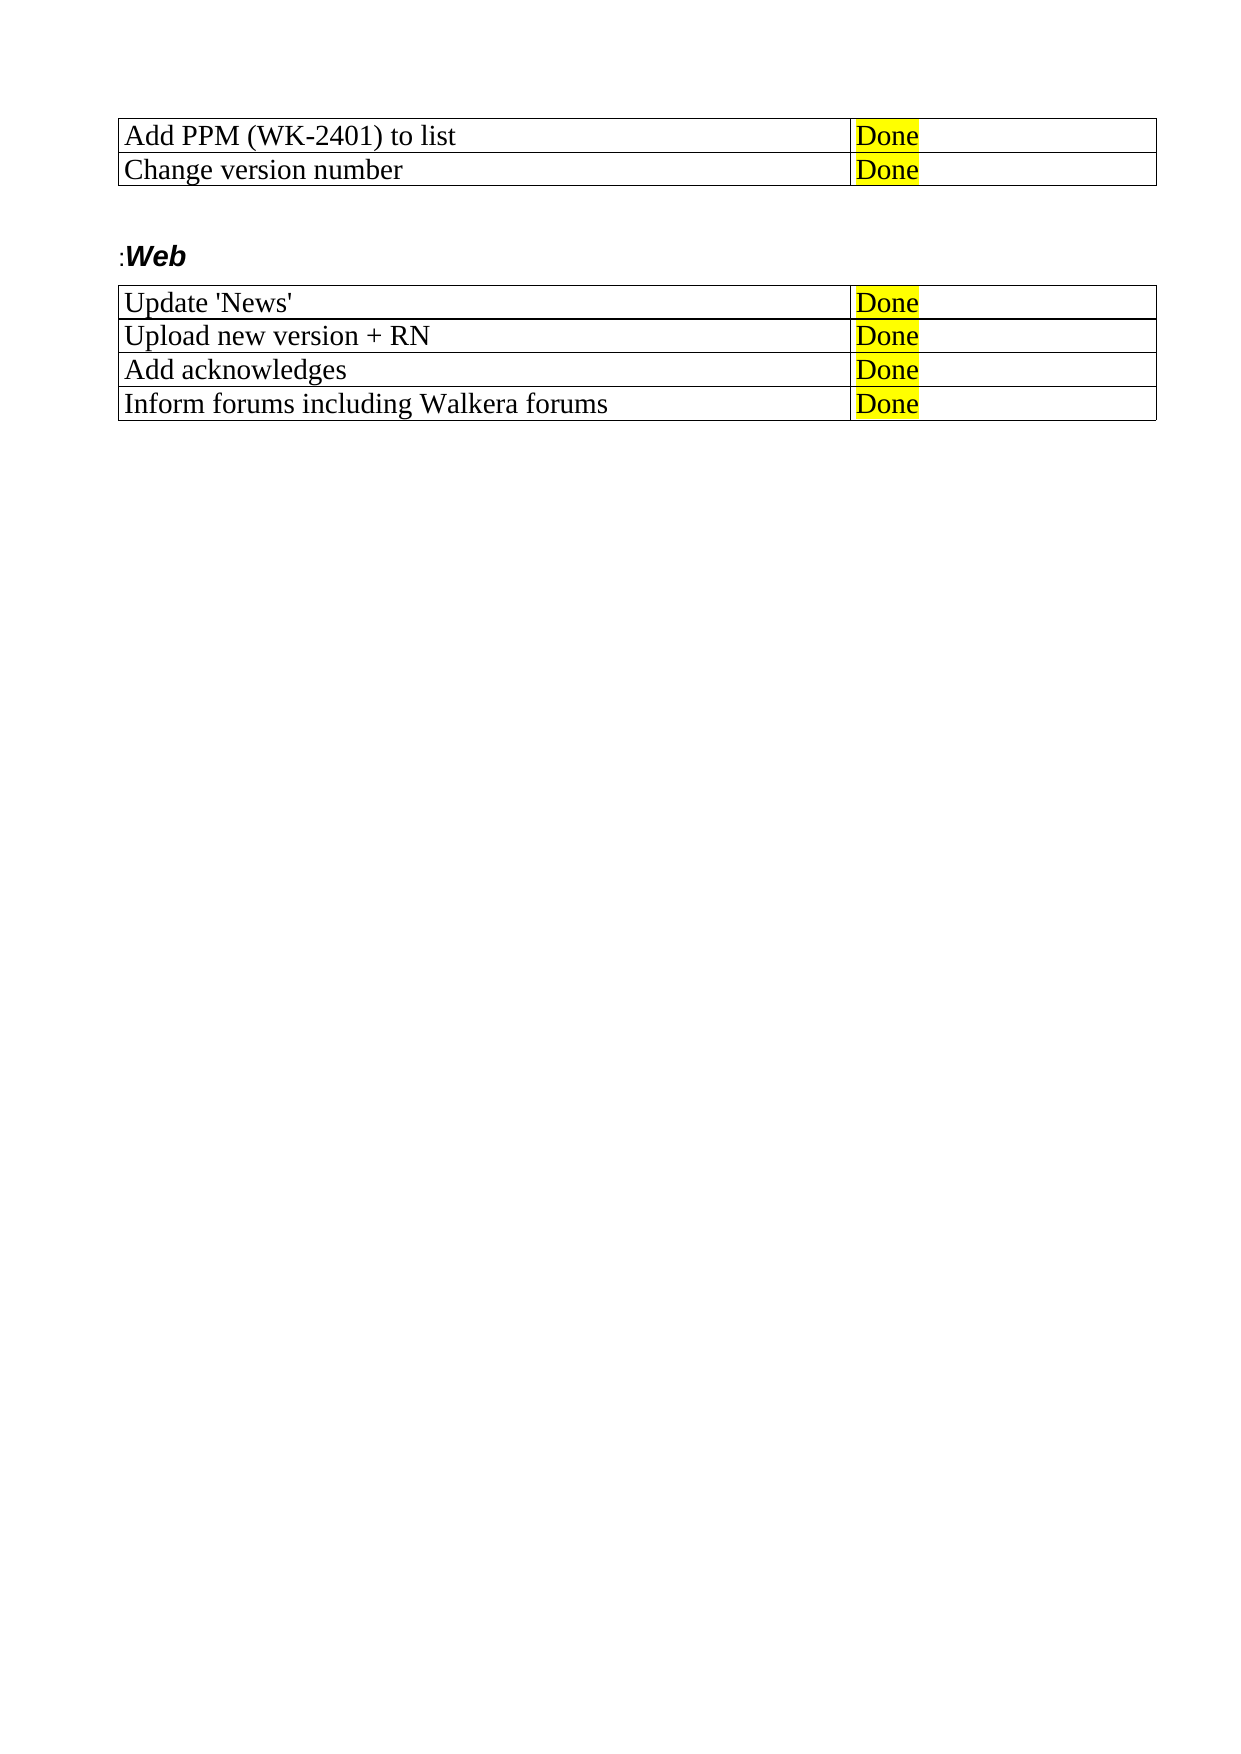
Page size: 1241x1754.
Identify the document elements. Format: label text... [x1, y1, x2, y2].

table_cell Inform forums including Walkera forums [119, 387, 850, 420]
table_cell Done [851, 387, 1156, 420]
table_cell Upload new version + RN [119, 320, 850, 352]
table_header Done [851, 119, 1156, 152]
table_header Done [851, 286, 1156, 318]
table_cell Done [851, 153, 1156, 185]
table_cell Done [851, 353, 1156, 386]
table_cell Done [851, 320, 1156, 352]
text Web: [118, 239, 1122, 272]
table_header Add PPM (WK-2401) to list [119, 119, 850, 152]
table_cell Add acknowledges [119, 353, 850, 386]
table_header Update 'News' [119, 286, 850, 318]
table_cell Change version number [119, 153, 850, 185]
